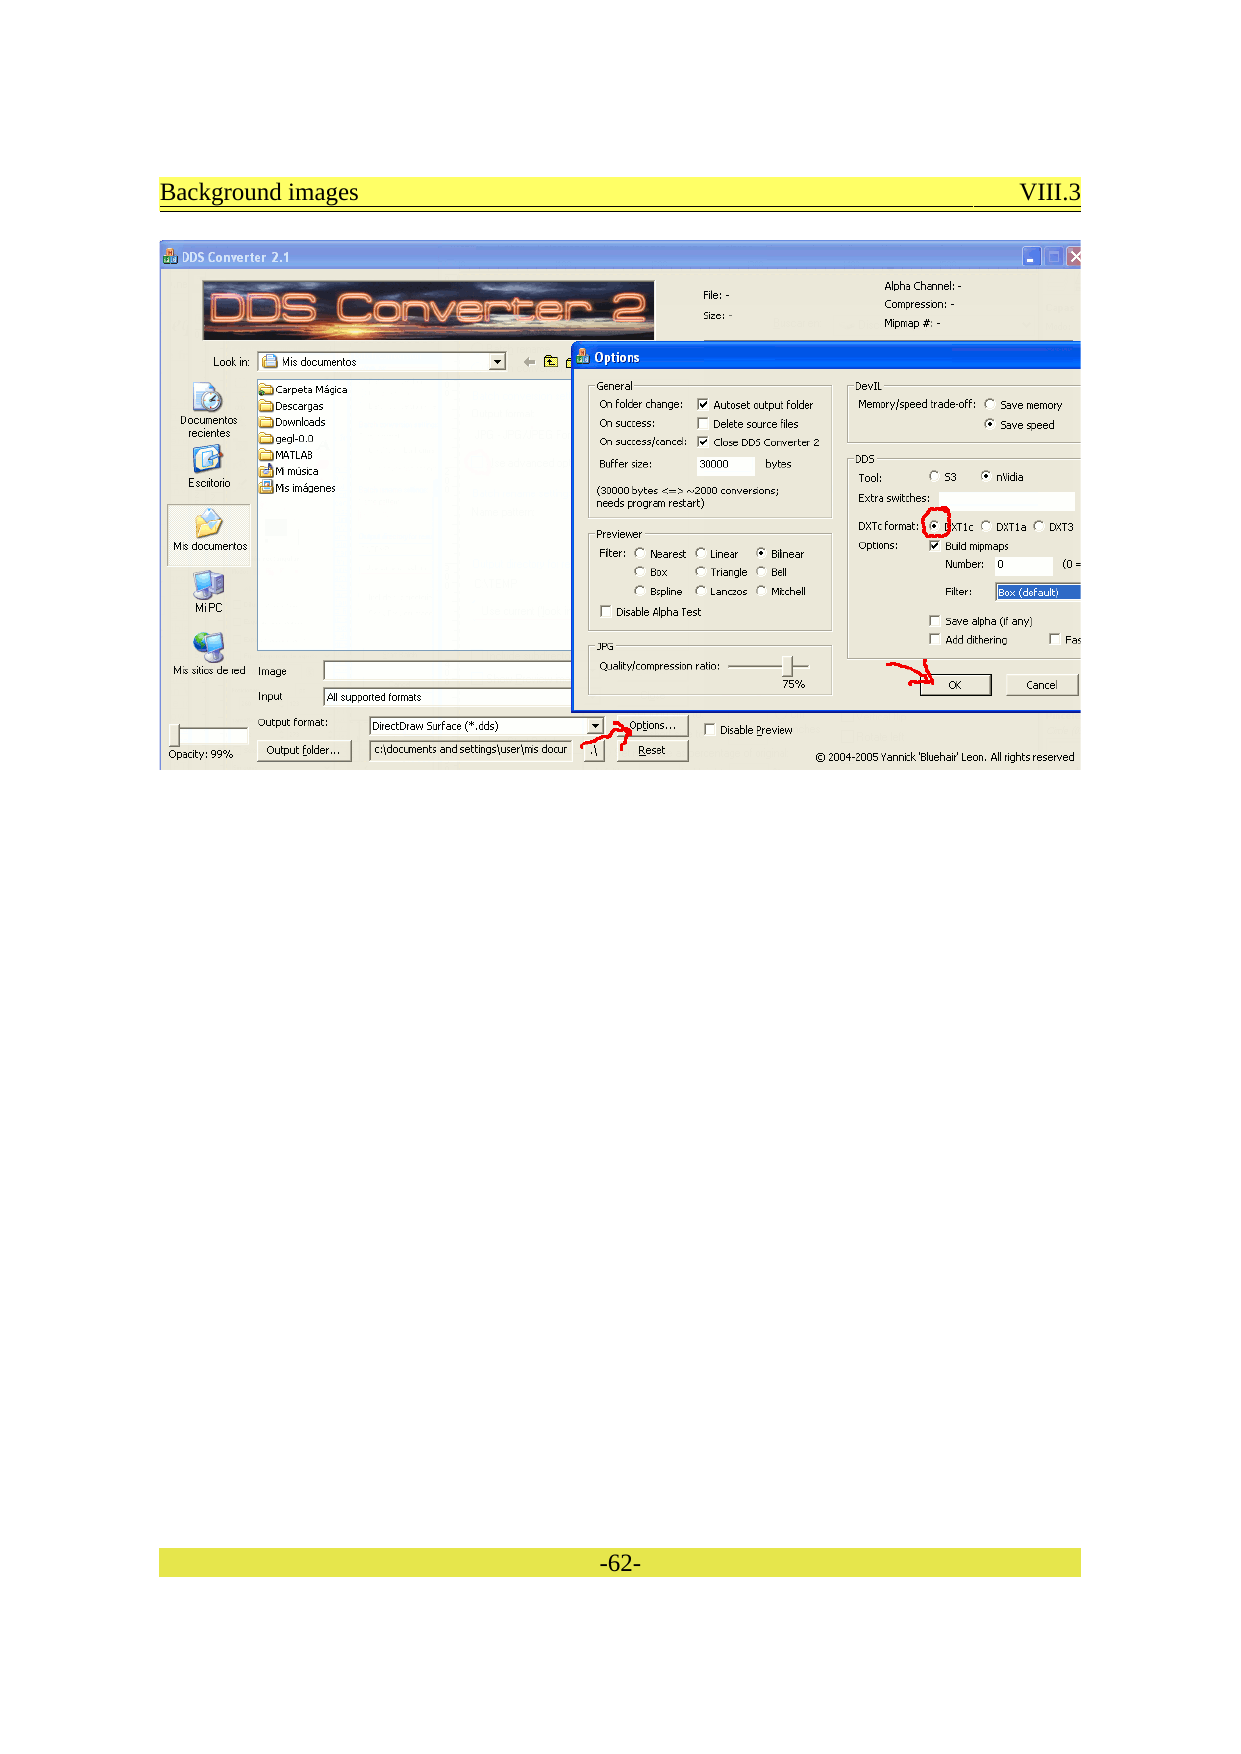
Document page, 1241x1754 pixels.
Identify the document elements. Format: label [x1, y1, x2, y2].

picture [159, 240, 1081, 770]
